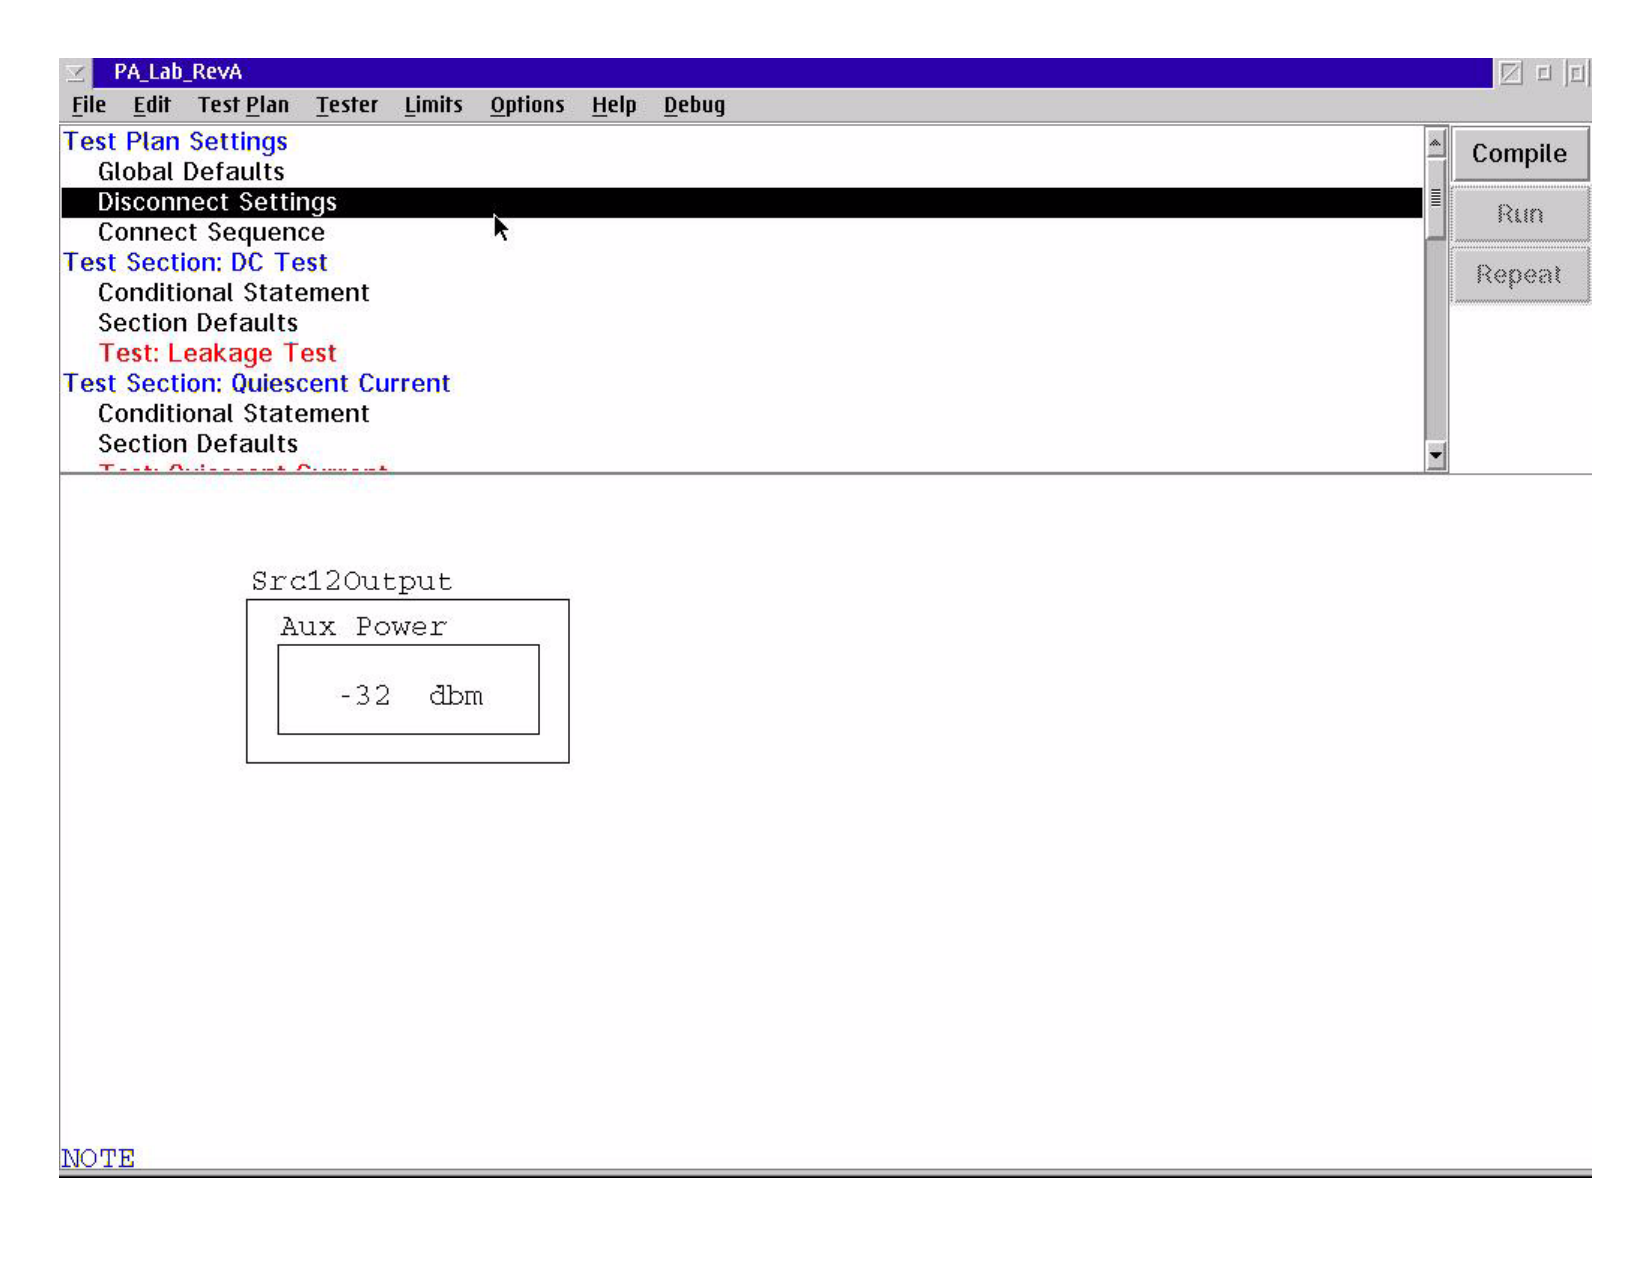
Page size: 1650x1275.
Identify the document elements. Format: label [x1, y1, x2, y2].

picture [59, 58, 1592, 1178]
